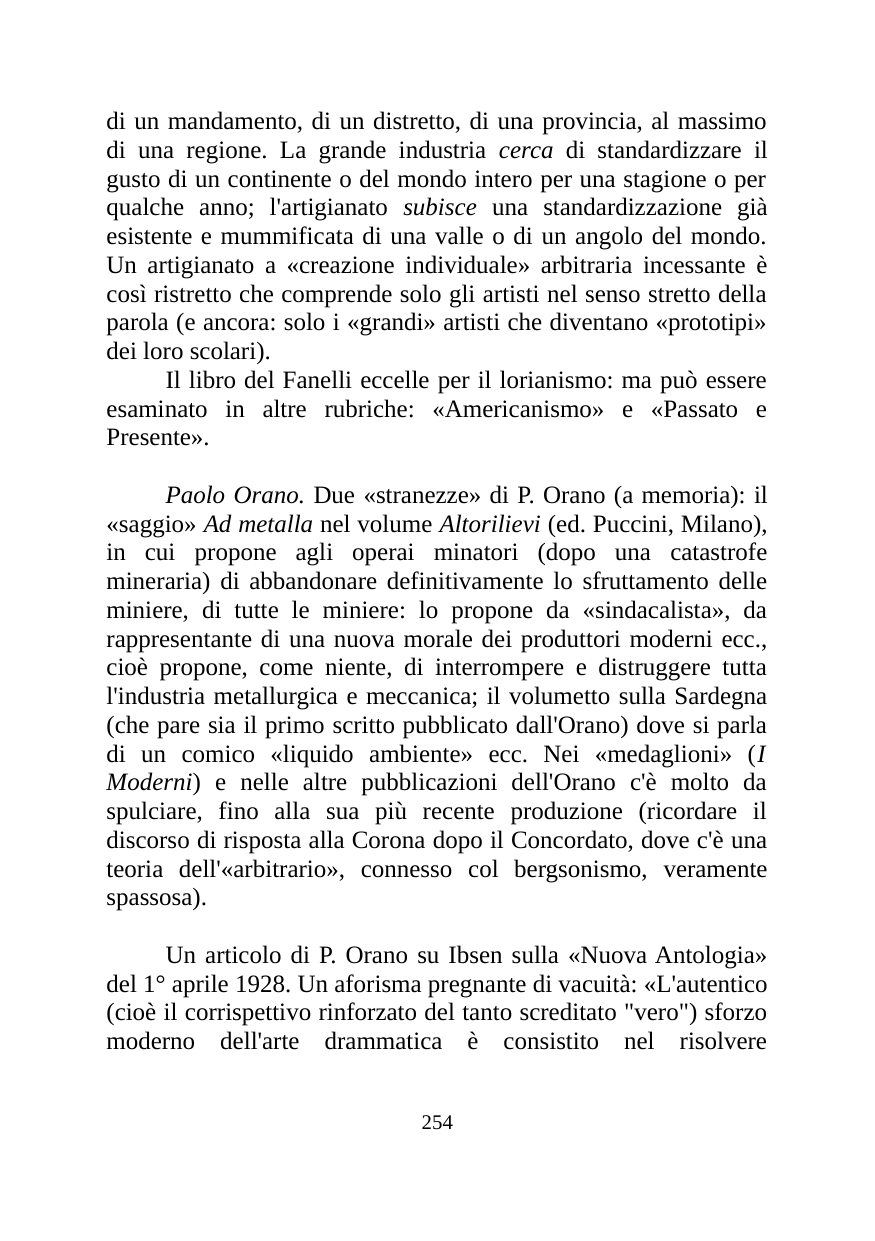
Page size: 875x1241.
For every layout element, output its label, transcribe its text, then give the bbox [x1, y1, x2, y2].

text Paolo Orano. Due «stranezze» di P. Orano (a memoria): il «saggio» Ad metalla nel volume Altorilievi (ed. Puccini, Milano), in cui propone agli operai minatori (dopo una catastrofe mineraria) di abbandonare definitivamente lo sfruttamento delle miniere, di tutte le miniere: lo propone da «sindacalista», da rappresentante di una nuova morale dei produttori moderni ecc., cioè propone, come niente, di interrompere e distruggere tutta l'industria metallurgica e meccanica; il volumetto sulla Sardegna (che pare sia il primo scritto pubblicato dall'Orano) dove si parla di un comico «liquido ambiente» ecc. Nei «medaglioni» (I Moderni) e nelle altre pubblicazioni dell'Orano c'è molto da spulciare, fino alla sua più recente produzione (ricordare il discorso di risposta alla Corona dopo il Concordato, dove c'è una teoria dell'«arbitrario», connesso col bergsonismo, veramente spassosa). [106, 480, 768, 911]
text Un articolo di P. Orano su Ibsen sulla «Nuova Antologia» del 1° aprile 1928. Un aforisma pregnante di vacuità: «L'autentico (cioè il corrispettivo rinforzato del tanto screditato "vero") sforzo moderno dell'arte drammatica è consistito nel risolvere [106, 940, 768, 1055]
text di un mandamento, di un distretto, di una provincia, al massimo di una regione. La grande industria cerca di standardizzare il gusto di un continente o del mondo intero per una stagione o per qualche anno; l'artigianato subisce una standardizzazione già esistente e mummificata di una valle o di un angolo del mondo. Un artigianato a «creazione individuale» arbitraria incessante è così ristretto che comprende solo gli artisti nel senso stretto della parola (e ancora: solo i «grandi» artisti che diventano «prototipi» dei loro scolari). [106, 106, 768, 365]
text Il libro del Fanelli eccelle per il lorianismo: ma può essere esaminato in altre rubriche: «Americanismo» e «Passato e Presente». [106, 365, 768, 451]
